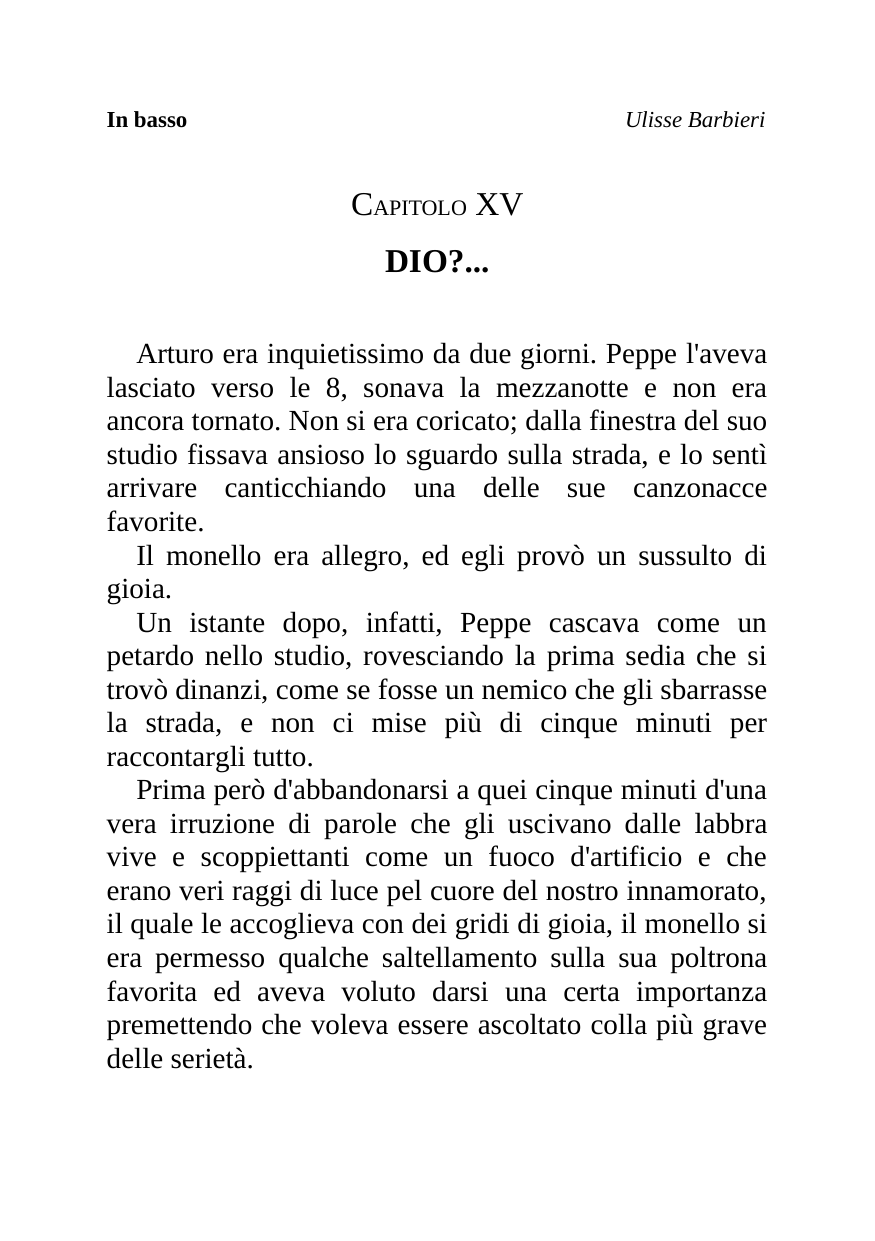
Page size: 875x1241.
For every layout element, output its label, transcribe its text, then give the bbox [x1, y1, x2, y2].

text Arturo era inquietissimo da due giorni. Peppe l'aveva lasciato verso le 8, sonava la mezzanotte e non era ancora tornato. Non si era coricato; dalla finestra del suo studio fissava ansioso lo sguardo sulla strada, e lo sentì arrivare canticchiando una delle sue canzonacce favorite. [106, 336, 768, 538]
subtitle Capitolo XV DIO?... [106, 184, 768, 280]
text Un istante dopo, infatti, Peppe cascava come un petardo nello studio, rovesciando la prima sedia che si trovò dinanzi, come se fosse un nemico che gli sbarrasse la strada, e non ci mise più di cinque minuti per raccontargli tutto. [106, 605, 768, 772]
text Il monello era allegro, ed egli provò un sussulto di gioia. [106, 538, 768, 605]
text Prima però d'abbandonarsi a quei cinque minuti d'una vera irruzione di parole che gli uscivano dalle labbra vive e scoppiettanti come un fuoco d'artificio e che erano veri raggi di luce pel cuore del nostro innamorato, il quale le accoglieva con dei gridi di gioia, il monello si era permesso qualche saltellamento sulla sua poltrona favorita ed aveva voluto darsi una certa importanza premettendo che voleva essere ascoltato colla più grave delle serietà. [106, 772, 768, 1074]
